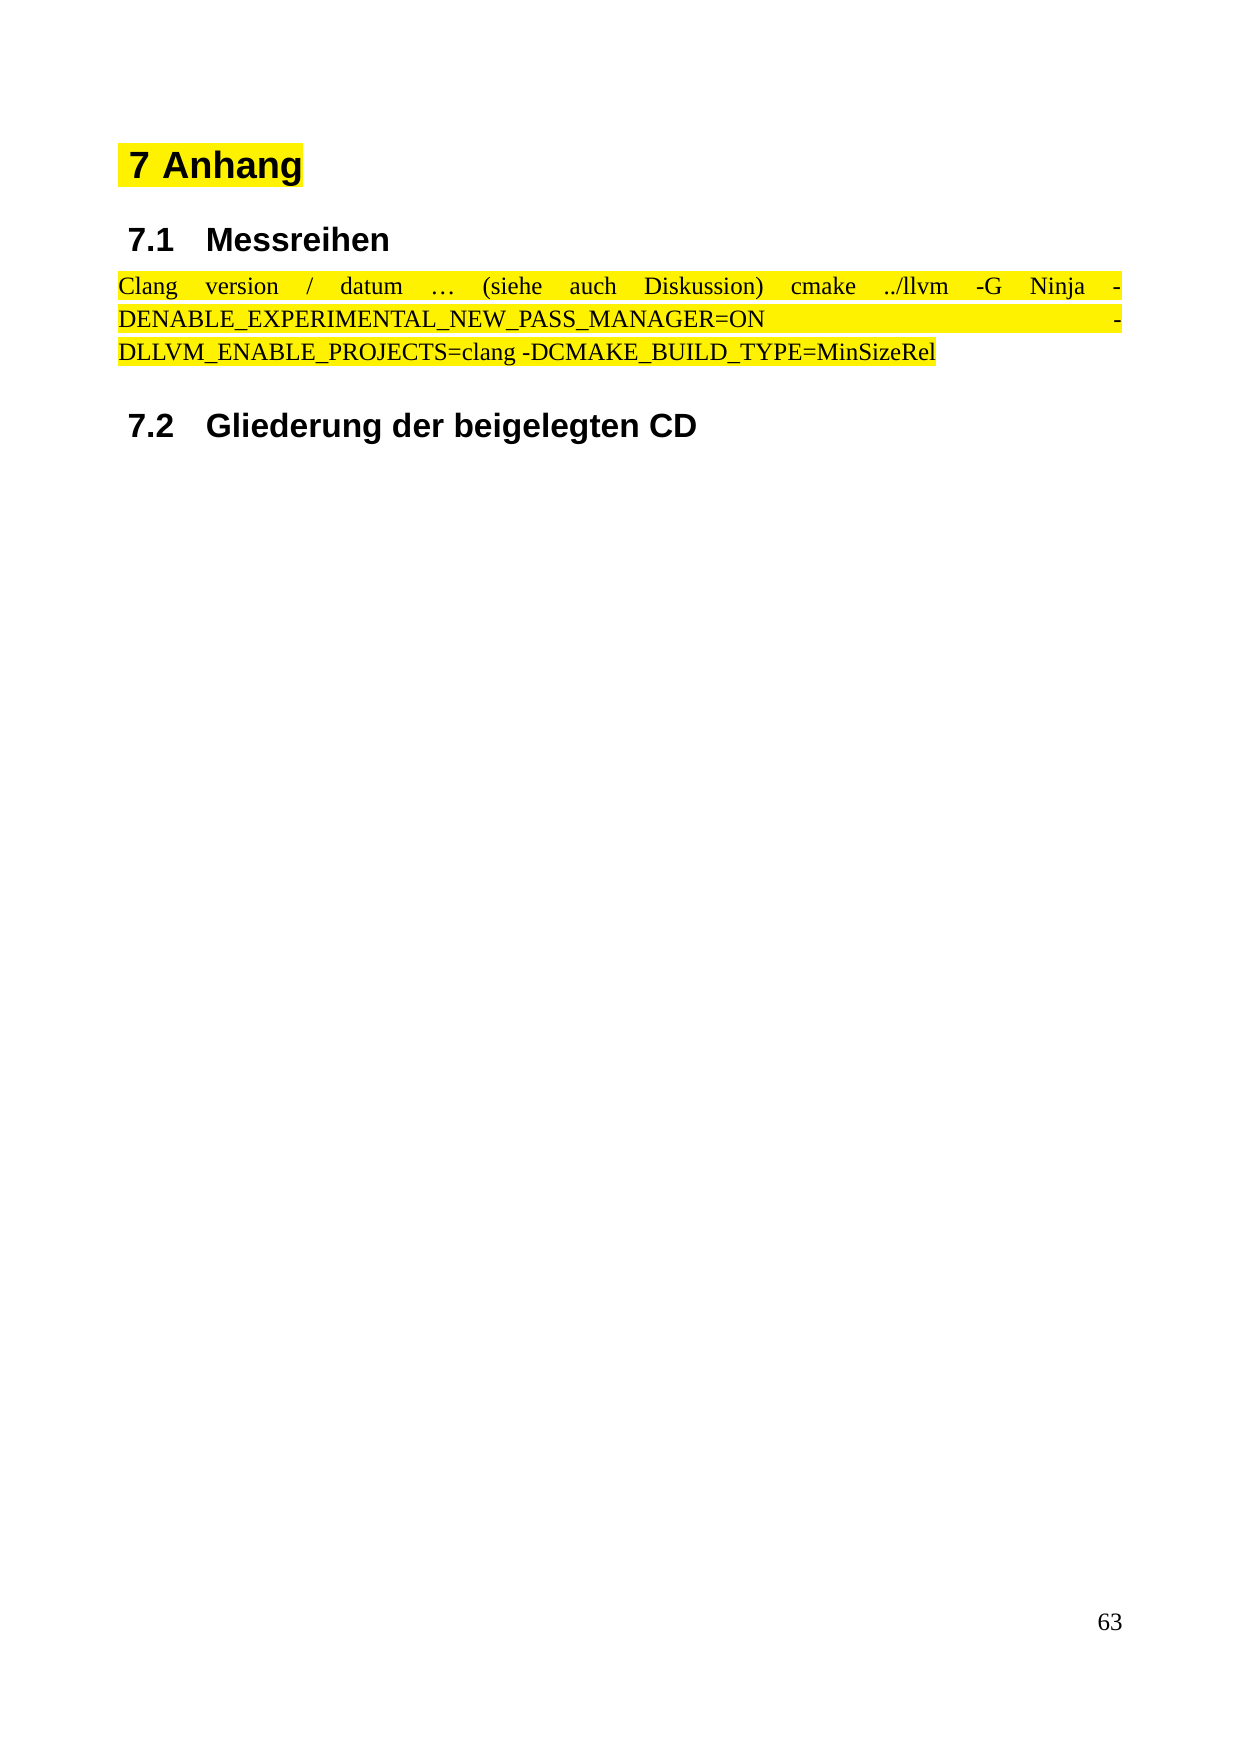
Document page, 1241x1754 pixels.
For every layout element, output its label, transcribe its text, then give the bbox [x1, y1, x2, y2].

subtitle Anhang [118, 143, 1122, 187]
text Clang version / datum … (siehe auch Diskussion) cmake ../llvm -G Ninja -DENABLE_EXPERIMENTAL_NEW_PASS_MANAGER=ON -DLLVM_ENABLE_PROJECTS=clang -DCMAKE_BUILD_TYPE=MinSizeRel [118, 271, 1122, 366]
subtitle Gliederung der beigelegten CD [118, 406, 1122, 444]
subtitle Messreihen [118, 220, 1122, 259]
